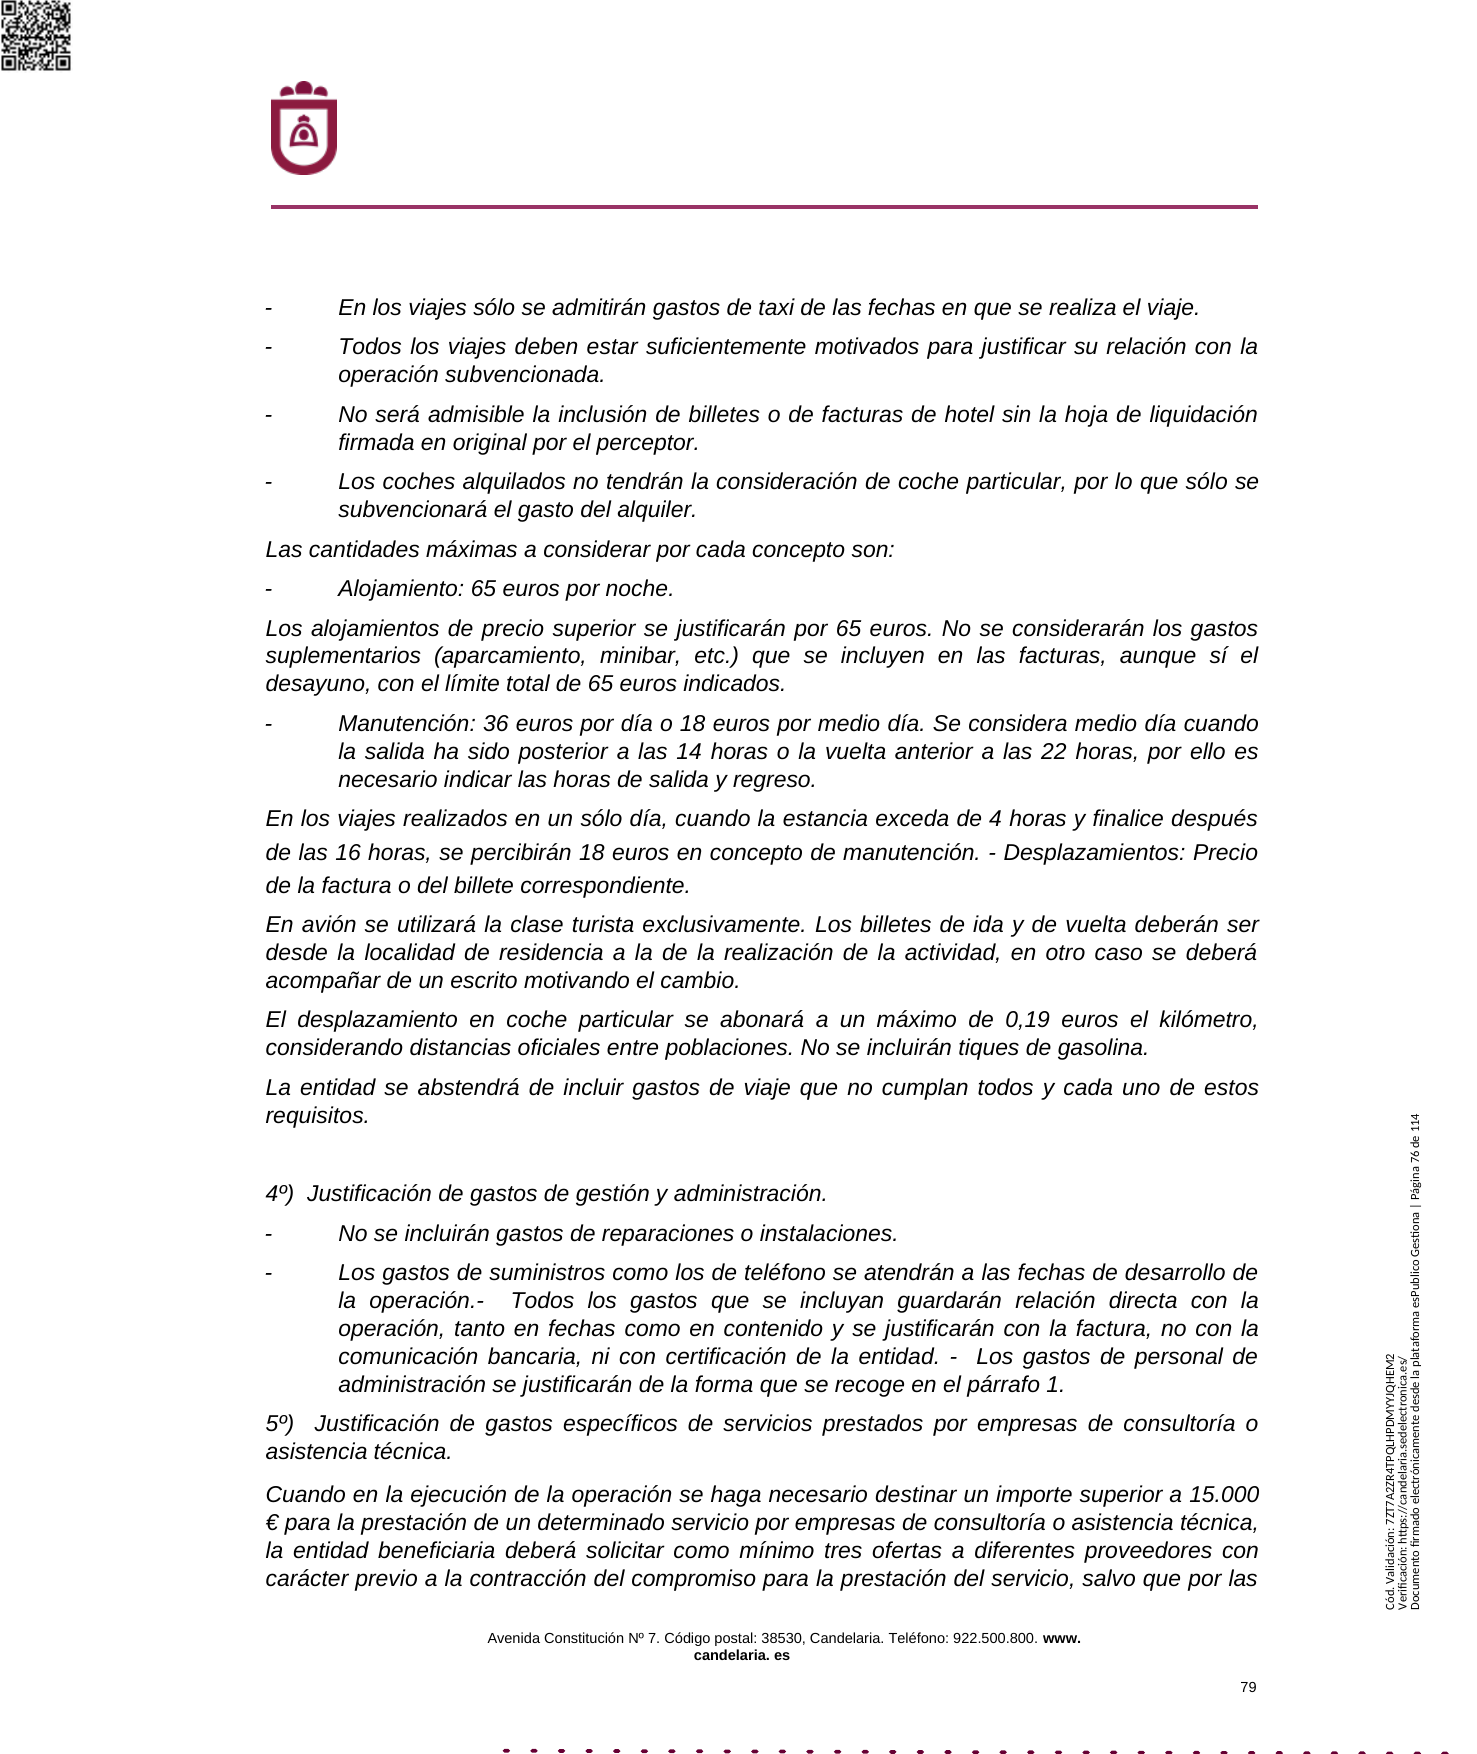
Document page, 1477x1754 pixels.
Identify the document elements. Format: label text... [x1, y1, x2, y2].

list Alojamiento: 65 euros por noche. [264, 575, 1262, 601]
text Los alojamientos de precio superior se justificarán por 65 euros. No se considerarán los gastos suplementarios (aparcamiento, minibar, etc.) que se incluyen en las facturas, aunque sí el desayuno, con el límite total de 65 euros indicados. [265, 614, 1262, 697]
list Todos los viajes deben estar suficientemente motivados para justificar su relación con la operación subvencionada. [264, 333, 1262, 388]
list Los coches alquilados no tendrán la consideración de coche particular, por lo que sólo se subvencionará el gasto del alquiler. [264, 468, 1262, 522]
text El desplazamiento en coche particular se abonará a un máximo de 0,19 euros el kilómetro, considerando distancias oficiales entre poblaciones. No se incluirán tiques de gasolina. [265, 1006, 1262, 1061]
text 5º) Justificación de gastos específicos de servicios prestados por empresas de consultoría o asistencia técnica. [265, 1410, 1262, 1464]
text Cuando en la ejecución de la operación se haga necesario destinar un importe superior a 15.000 € para la prestación de un determinado servicio por empresas de consultoría o asistencia técnica, la entidad beneficiaria deberá solicitar como mínimo tres ofertas a diferentes proveedores con carácter previo a la contracción del compromiso para la prestación del servicio, salvo que por las [265, 1481, 1262, 1591]
text Las cantidades máximas a considerar por cada concepto son: [265, 536, 1262, 562]
list En los viajes sólo se admitirán gastos de taxi de las fechas en que se realiza el viaje. [264, 294, 1262, 320]
list No será admisible la inclusión de billetes o de facturas de hotel sin la hoja de liquidación firmada en original por el perceptor. [264, 401, 1262, 455]
list No se incluirán gastos de reparaciones o instalaciones. [264, 1219, 1262, 1246]
text En los viajes realizados en un sólo día, cuando la estancia exceda de 4 horas y finalice después de las 16 horas, se percibirán 18 euros en concepto de manutención. - Desplazamientos: Precio de la factura o del billete correspondiente. [265, 805, 1262, 898]
text La entidad se abstendrá de incluir gastos de viaje que no cumplan todos y cada uno de estos requisitos. [265, 1074, 1262, 1128]
list Manutención: 36 euros por día o 18 euros por medio día. Se considera medio día cuando la salida ha sido posterior a las 14 horas o la vuelta anterior a las 22 horas, por ello es necesario indicar las horas de salida y regreso. [264, 710, 1262, 792]
list Los gastos de suministros como los de teléfono se atendrán a las fechas de desarrollo de la operación.- Todos los gastos que se incluyan guardarán relación directa con la operación, tanto en fechas como en contenido y se justificarán con la factura, no con la comunicación bancaria, ni con certificación de la entidad. - Los gastos de personal de administración se justificarán de la forma que se recoge en el párrafo 1. [264, 1259, 1262, 1397]
text En avión se utilizará la clase turista exclusivamente. Los billetes de ida y de vuelta deberán ser desde la localidad de residencia a la de la realización de la actividad, en otro caso se deberá acompañar de un escrito motivando el cambio. [265, 911, 1262, 993]
text 4º) Justificación de gastos de gestión y administración. [265, 1180, 1262, 1206]
